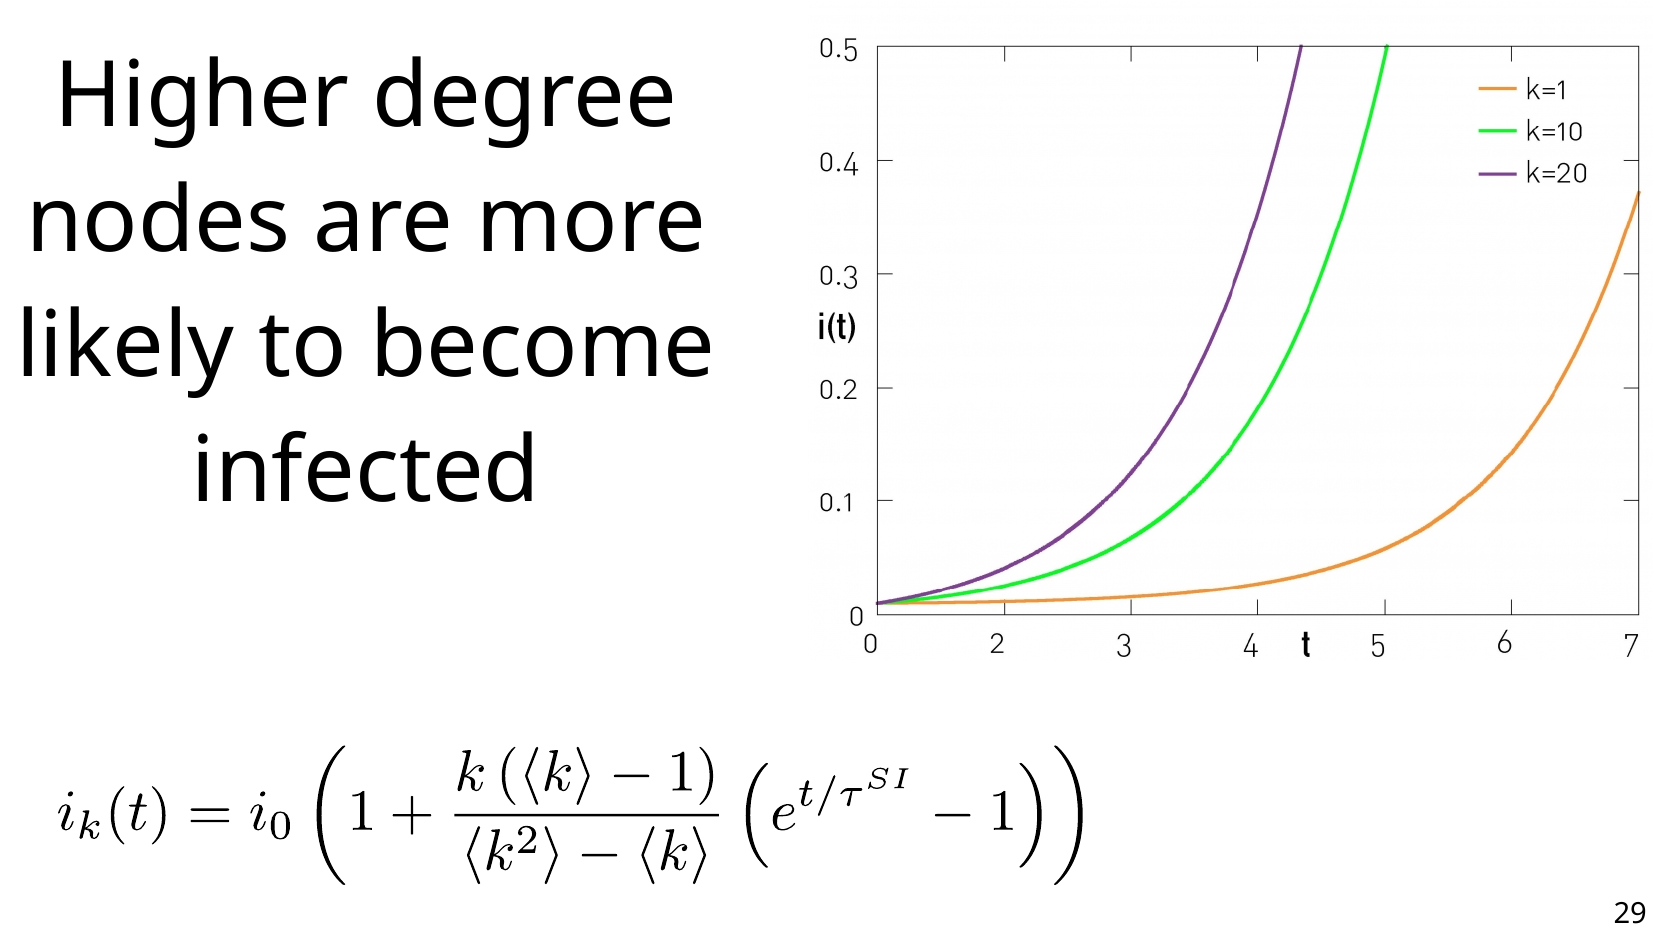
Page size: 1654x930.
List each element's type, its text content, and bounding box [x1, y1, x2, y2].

picture [808, 1, 1654, 661]
title Higher degree nodes are more likely to become infected [0, 0, 736, 571]
text_box [56, 745, 1096, 886]
